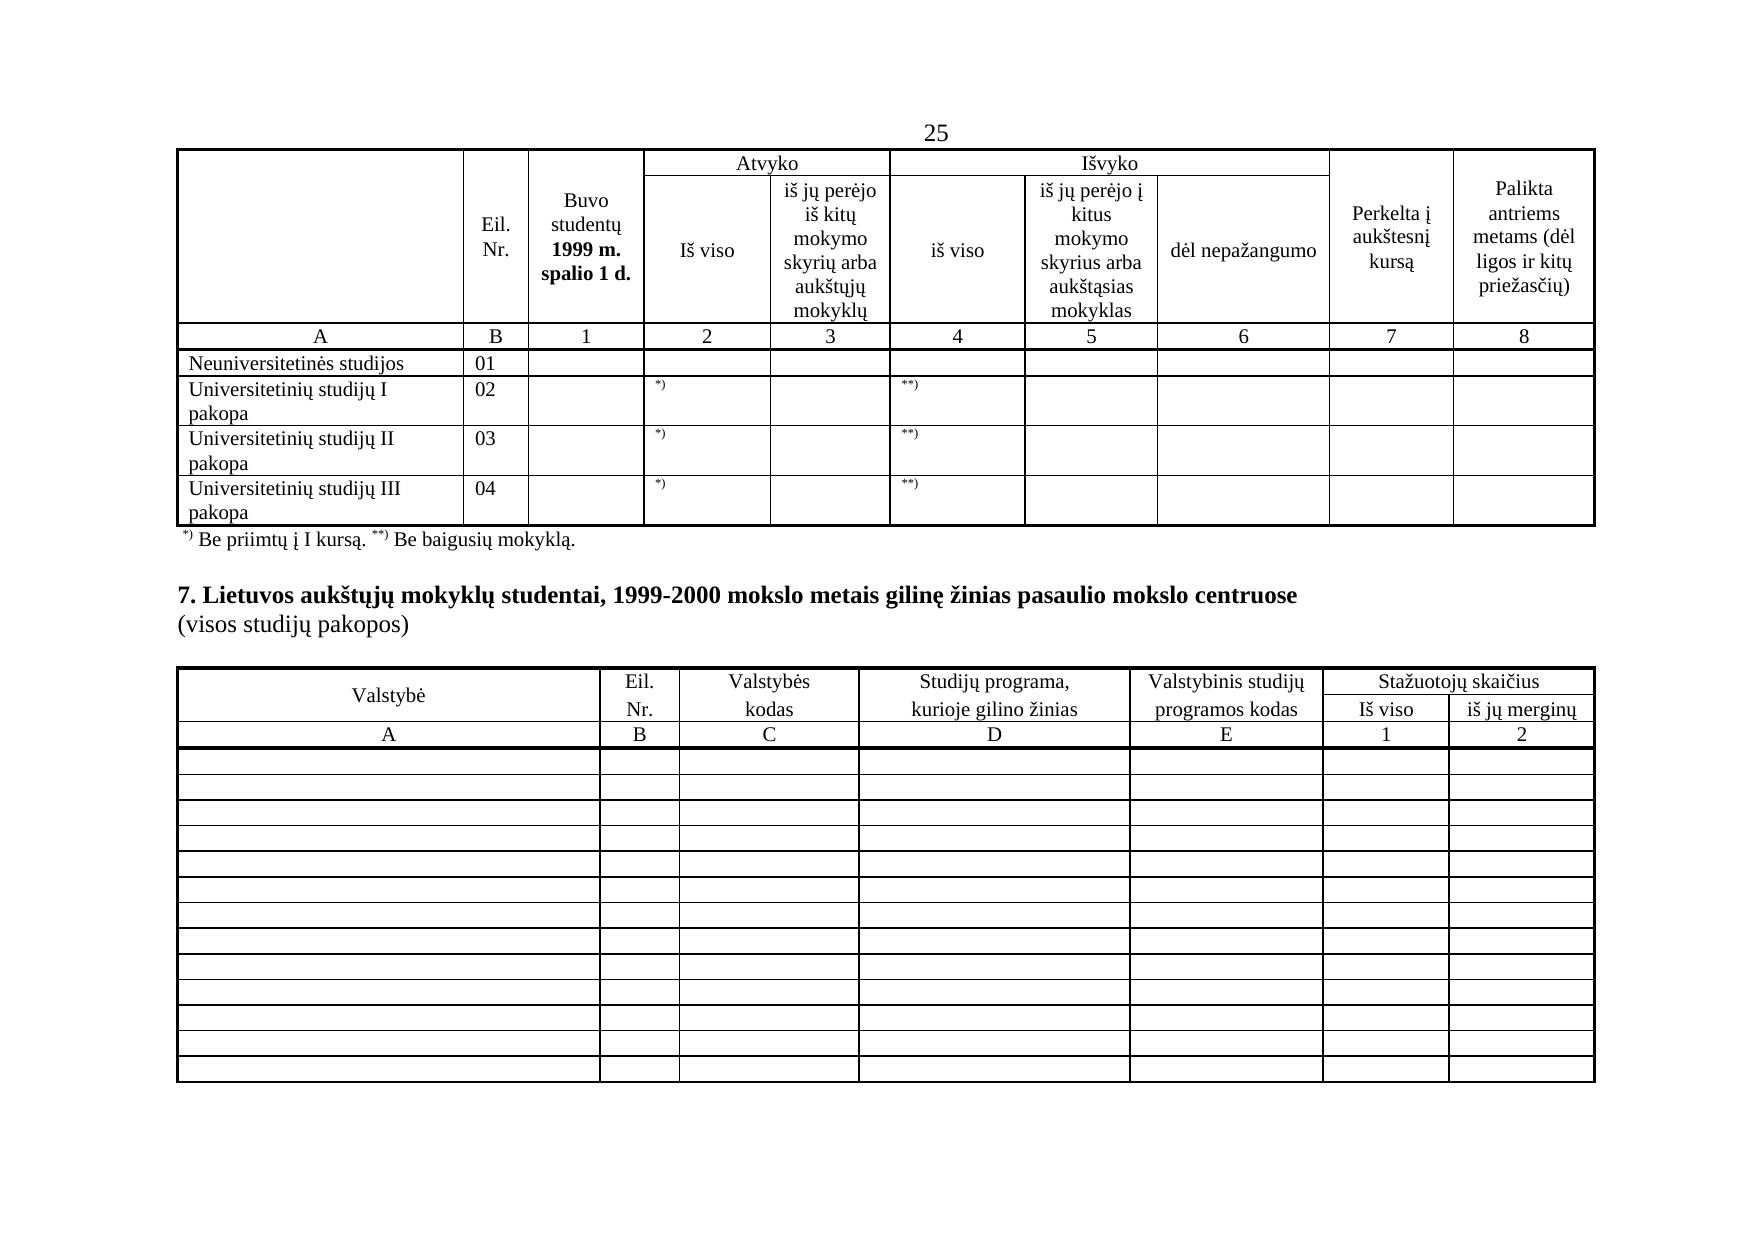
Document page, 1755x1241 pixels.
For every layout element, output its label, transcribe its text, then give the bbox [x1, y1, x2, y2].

table_cell [1131, 801, 1322, 825]
table_cell 7 [1330, 324, 1453, 348]
table_cell [771, 426, 889, 474]
table_cell [1324, 1057, 1448, 1081]
table_cell [601, 852, 679, 876]
table_cell [680, 1031, 858, 1055]
table_cell [1450, 1031, 1593, 1055]
table_cell iš jų merginų [1450, 695, 1593, 721]
table_cell B [464, 324, 528, 348]
table_cell [1324, 955, 1448, 978]
table_cell [860, 775, 1129, 799]
table_cell [1131, 929, 1322, 953]
table_cell [680, 1057, 858, 1081]
table_cell [1324, 801, 1448, 825]
table_header Studijų programa, [860, 670, 1129, 693]
table_cell [1131, 1006, 1322, 1030]
table_header Valstybė [179, 670, 599, 721]
table_cell [1131, 1057, 1322, 1081]
table_cell [860, 980, 1129, 1004]
table_cell [1454, 351, 1593, 375]
table_cell 01 [464, 351, 528, 375]
table_cell [601, 801, 679, 825]
table_cell [1450, 929, 1593, 953]
table_cell [680, 903, 858, 927]
table_cell [1158, 377, 1329, 425]
table_cell [860, 878, 1129, 902]
table_cell [1324, 750, 1448, 773]
table_cell [529, 426, 643, 474]
table_cell Neuniversitetinės studijos [179, 351, 463, 375]
text (visos studijų pakopos) [177, 609, 1695, 638]
table_cell [1450, 775, 1593, 799]
table_cell 3 [771, 324, 889, 348]
table_cell [1324, 1006, 1448, 1030]
table_cell [1330, 377, 1453, 425]
table_cell [680, 955, 858, 978]
table_cell [1324, 775, 1448, 799]
table_header Eil. [601, 670, 679, 693]
table_cell [179, 955, 599, 978]
table_cell [1450, 980, 1593, 1004]
table_cell [1450, 852, 1593, 876]
table_cell [860, 1057, 1129, 1081]
table_cell B [601, 722, 679, 746]
table_cell [860, 852, 1129, 876]
table_cell 4 [891, 324, 1024, 348]
table_cell [891, 351, 1024, 375]
table_cell Iš viso [645, 176, 770, 322]
table_cell [1131, 1031, 1322, 1055]
table_cell [1131, 775, 1322, 799]
table_cell [179, 852, 599, 876]
table_cell [179, 903, 599, 927]
table_cell [1450, 801, 1593, 825]
table_cell [1131, 980, 1322, 1004]
table_cell 1 [529, 324, 643, 348]
table_cell [1026, 377, 1157, 425]
table_cell *) [645, 476, 770, 524]
table_cell [1131, 903, 1322, 927]
table_cell [1450, 903, 1593, 927]
table_cell [1324, 878, 1448, 902]
text 7. Lietuvos aukštųjų mokyklų studentai, 1999-2000 mokslo metais gilinę žinias pasaulio mokslo centruose [177, 580, 1695, 609]
table_cell [680, 1006, 858, 1030]
table_cell iš jų perėjo į kitus mokymo skyrius arba aukštąsias mokyklas [1026, 176, 1157, 322]
table_cell [680, 929, 858, 953]
table_cell [680, 826, 858, 850]
table_cell [601, 826, 679, 850]
table_cell [680, 878, 858, 902]
table_cell [529, 476, 643, 524]
table_cell [860, 1031, 1129, 1055]
table_cell [179, 775, 599, 799]
table_cell 1 [1324, 722, 1448, 746]
table_cell [179, 175, 463, 322]
table_cell 04 [464, 476, 528, 524]
table_cell [529, 377, 643, 425]
table_header Valstybės [680, 670, 858, 693]
table_cell [179, 878, 599, 902]
table_cell [601, 750, 679, 773]
table_cell 03 [464, 426, 528, 474]
table_cell [1454, 377, 1593, 425]
table_cell kurioje gilino žinias [860, 694, 1129, 721]
table_cell [179, 1006, 599, 1030]
table_cell [179, 750, 599, 773]
table_cell Universitetinių studijų III pakopa [179, 476, 463, 524]
table_cell [1450, 955, 1593, 978]
table_cell [1450, 878, 1593, 902]
table_cell *) [645, 377, 770, 425]
table_cell iš jų perėjo iš kitų mokymo skyrių arba aukštųjų mokyklų [771, 176, 889, 322]
table_cell [771, 351, 889, 375]
table_cell A [179, 722, 599, 746]
table_cell [601, 1057, 679, 1081]
table_cell [680, 750, 858, 773]
table_cell [1131, 826, 1322, 850]
table_cell 02 [464, 377, 528, 425]
table_cell [1026, 476, 1157, 524]
table_cell [1131, 955, 1322, 978]
table_cell 8 [1454, 324, 1593, 348]
table_cell E [1131, 722, 1322, 746]
table_cell kodas [680, 694, 858, 721]
table_cell [1450, 1006, 1593, 1030]
table_cell Iš viso [1324, 695, 1448, 721]
table_header Perkelta į aukštesnį kursą [1330, 151, 1453, 322]
table_cell iš viso [891, 176, 1024, 322]
table_cell [1450, 750, 1593, 773]
table_cell [860, 955, 1129, 978]
table_cell [860, 750, 1129, 773]
table_cell [1131, 750, 1322, 773]
table_header Buvo studentų 1999 m. spalio 1 d. [529, 151, 643, 322]
table_cell [601, 980, 679, 1004]
table_cell [601, 1006, 679, 1030]
table_cell [601, 878, 679, 902]
table_cell [601, 929, 679, 953]
table_cell [1330, 476, 1453, 524]
table_cell [1131, 878, 1322, 902]
table_cell [771, 476, 889, 524]
table_cell Nr. [601, 694, 679, 721]
table_header Eil. Nr. [464, 151, 528, 322]
table_header Išvyko [891, 151, 1329, 175]
table_cell [860, 826, 1129, 850]
table_cell [601, 775, 679, 799]
table_cell [1158, 351, 1329, 375]
table_cell [1450, 826, 1593, 850]
table_cell [1324, 929, 1448, 953]
table_cell [601, 955, 679, 978]
table_cell [1450, 1057, 1593, 1081]
table_cell programos kodas [1131, 694, 1322, 721]
table_cell [860, 801, 1129, 825]
table_header [179, 151, 463, 175]
table_cell [1026, 351, 1157, 375]
table_cell 5 [1026, 324, 1157, 348]
table_cell [1026, 426, 1157, 474]
table_cell [680, 775, 858, 799]
table_cell A [179, 324, 463, 348]
table_header Atvyko [645, 151, 889, 175]
table_cell [179, 980, 599, 1004]
table_cell C [680, 722, 858, 746]
table_cell [860, 1006, 1129, 1030]
table_cell [1454, 426, 1593, 474]
table_cell **) [891, 476, 1024, 524]
table_cell [1131, 852, 1322, 876]
table_cell [1324, 826, 1448, 850]
table_cell [1158, 476, 1329, 524]
table_cell [601, 1031, 679, 1055]
table_cell [645, 351, 770, 375]
table_header Stažuotojų skaičius [1324, 670, 1593, 693]
table_cell 6 [1158, 324, 1329, 348]
table_cell Universitetinių studijų I pakopa [179, 377, 463, 425]
table_cell [1324, 980, 1448, 1004]
table_cell [1330, 351, 1453, 375]
table_header Valstybinis studijų [1131, 670, 1322, 693]
table_cell [179, 1031, 599, 1055]
table_cell [1324, 1031, 1448, 1055]
table_cell [680, 852, 858, 876]
table_cell [1158, 426, 1329, 474]
table_cell 2 [645, 324, 770, 348]
table_cell D [860, 722, 1129, 746]
table_cell [1330, 426, 1453, 474]
table_cell [179, 801, 599, 825]
table_cell [529, 351, 643, 375]
table_cell [601, 903, 679, 927]
table_cell [1454, 476, 1593, 524]
table_cell dėl nepažangumo [1158, 176, 1329, 322]
table_cell [771, 377, 889, 425]
table_cell Universitetinių studijų II pakopa [179, 426, 463, 474]
table_cell [680, 801, 858, 825]
text *) Be priimtų į I kursą. **) Be baigusių mokyklą. [177, 527, 1695, 551]
table_cell **) [891, 426, 1024, 474]
table_cell [680, 980, 858, 1004]
table_cell [179, 929, 599, 953]
table_cell [860, 903, 1129, 927]
table_cell [179, 826, 599, 850]
table_cell [860, 929, 1129, 953]
table_cell [179, 1057, 599, 1081]
table_cell **) [891, 377, 1024, 425]
table_cell 2 [1450, 722, 1593, 746]
table_cell [1324, 903, 1448, 927]
table_cell [1324, 852, 1448, 876]
table_cell *) [645, 426, 770, 474]
table_header Palikta antriems metams (dėl ligos ir kitų priežasčių) [1454, 151, 1593, 322]
